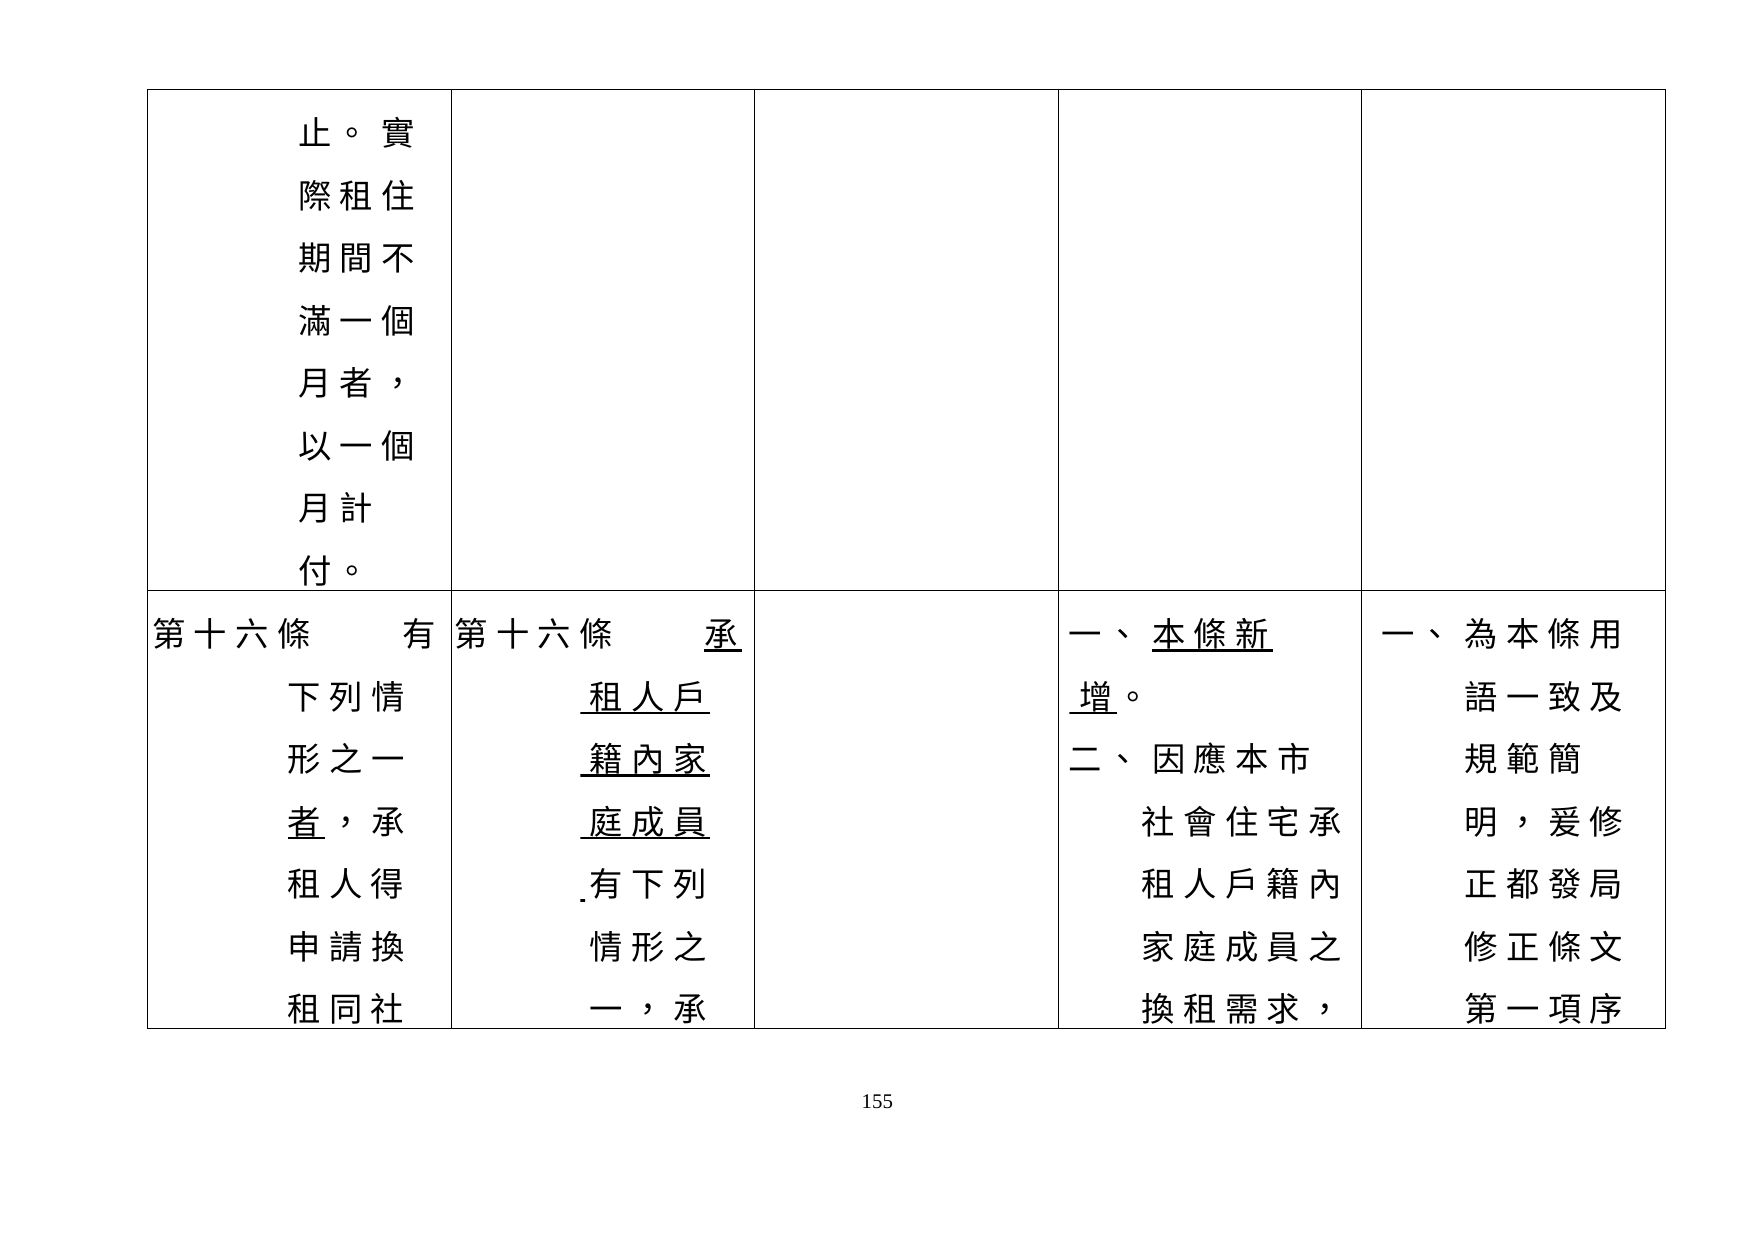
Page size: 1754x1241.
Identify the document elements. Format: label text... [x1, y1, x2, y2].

table_cell 第十六條 承租人戶籍內家庭成員有下列情形之一，承 [452, 591, 754, 1028]
table_cell 一、本條新增。 二、因應本市社會住宅承租人戶籍內家庭成員之換租需求， [1059, 591, 1361, 1028]
table_cell [1059, 90, 1361, 590]
table_cell [755, 90, 1058, 590]
table_cell [1362, 90, 1665, 590]
table_cell 止。實際租住期間不滿一個月者，以一個月計付。 [148, 90, 451, 590]
table_cell 第十六條 有下列情形之一者，承租人得申請換租同社 [148, 591, 451, 1028]
table_cell [755, 591, 1058, 1028]
table_cell 一、為本條用語一致及規範簡明，爰修正都發局修正條文第一項序 [1362, 591, 1665, 1028]
table_cell [452, 90, 754, 590]
